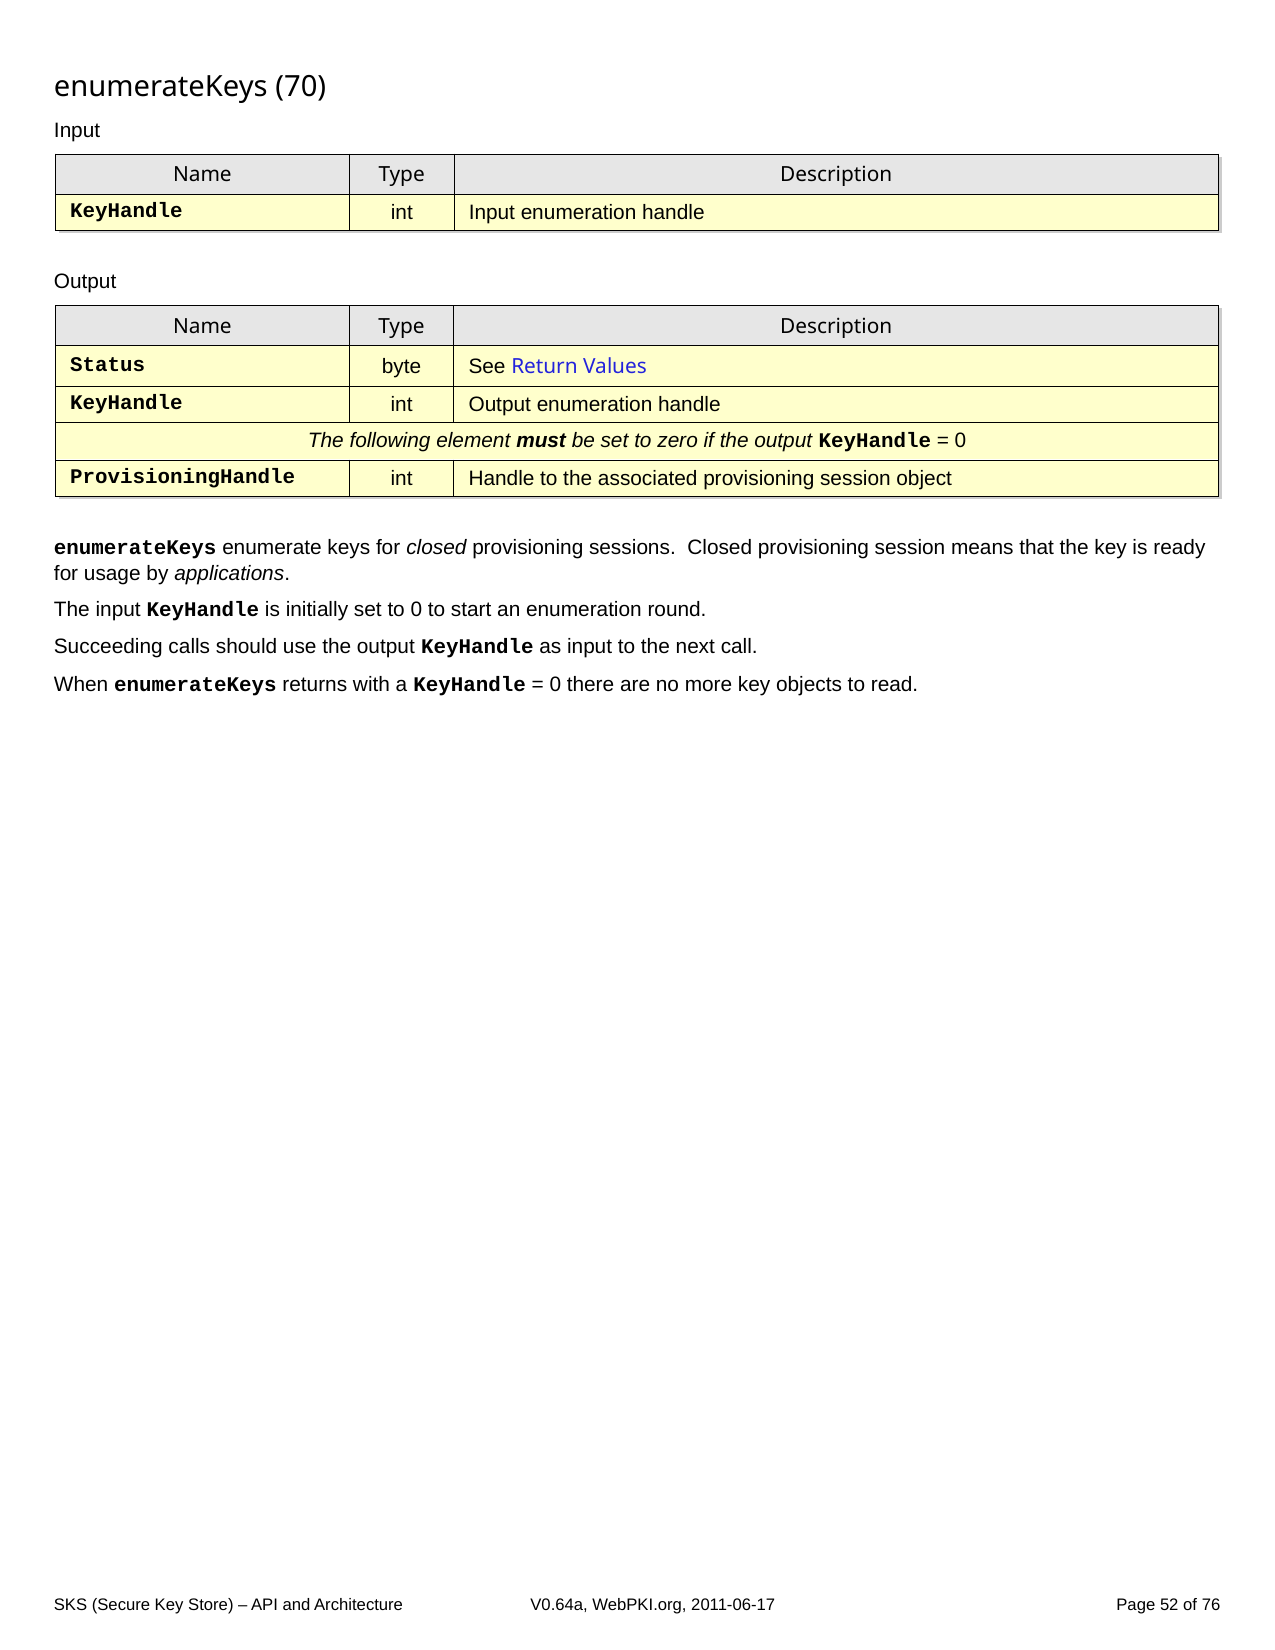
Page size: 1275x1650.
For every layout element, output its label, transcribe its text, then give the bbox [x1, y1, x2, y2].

text When enumerateKeys returns with a KeyHandle = 0 there are no more key objects to read. [54, 672, 1221, 697]
table_cell The following element must be set to zero if the output KeyHandle = 0 [56, 423, 1218, 459]
table_cell See Return Values [454, 346, 1218, 386]
table_header Description [455, 155, 1218, 194]
table_cell int [350, 461, 453, 496]
text Succeeding calls should use the output KeyHandle as input to the next call. [54, 634, 1221, 660]
table_cell int [350, 195, 454, 230]
table_cell Input enumeration handle [455, 195, 1218, 230]
table_header Type [350, 155, 454, 194]
table_cell KeyHandle [56, 387, 349, 422]
table_header Type [350, 306, 453, 345]
table_header Name [56, 306, 349, 345]
table_cell ProvisioningHandle [56, 461, 349, 496]
table_cell byte [350, 346, 453, 386]
text enumerateKeys enumerate keys for closed provisioning sessions. Closed provisioning session means that the key is ready for usage by applications. [54, 535, 1221, 585]
table_cell Status [56, 346, 349, 386]
subtitle enumerateKeys (70) [54, 66, 1221, 105]
text Input [54, 118, 1221, 142]
text The input KeyHandle is initially set to 0 to start an enumeration round. [54, 596, 1221, 622]
table_cell int [350, 387, 453, 422]
table_header Name [56, 155, 349, 194]
text Output [54, 269, 1221, 293]
table_cell Output enumeration handle [454, 387, 1218, 422]
table_header Description [454, 306, 1218, 345]
table_cell KeyHandle [56, 195, 349, 230]
table_cell Handle to the associated provisioning session object [454, 461, 1218, 496]
